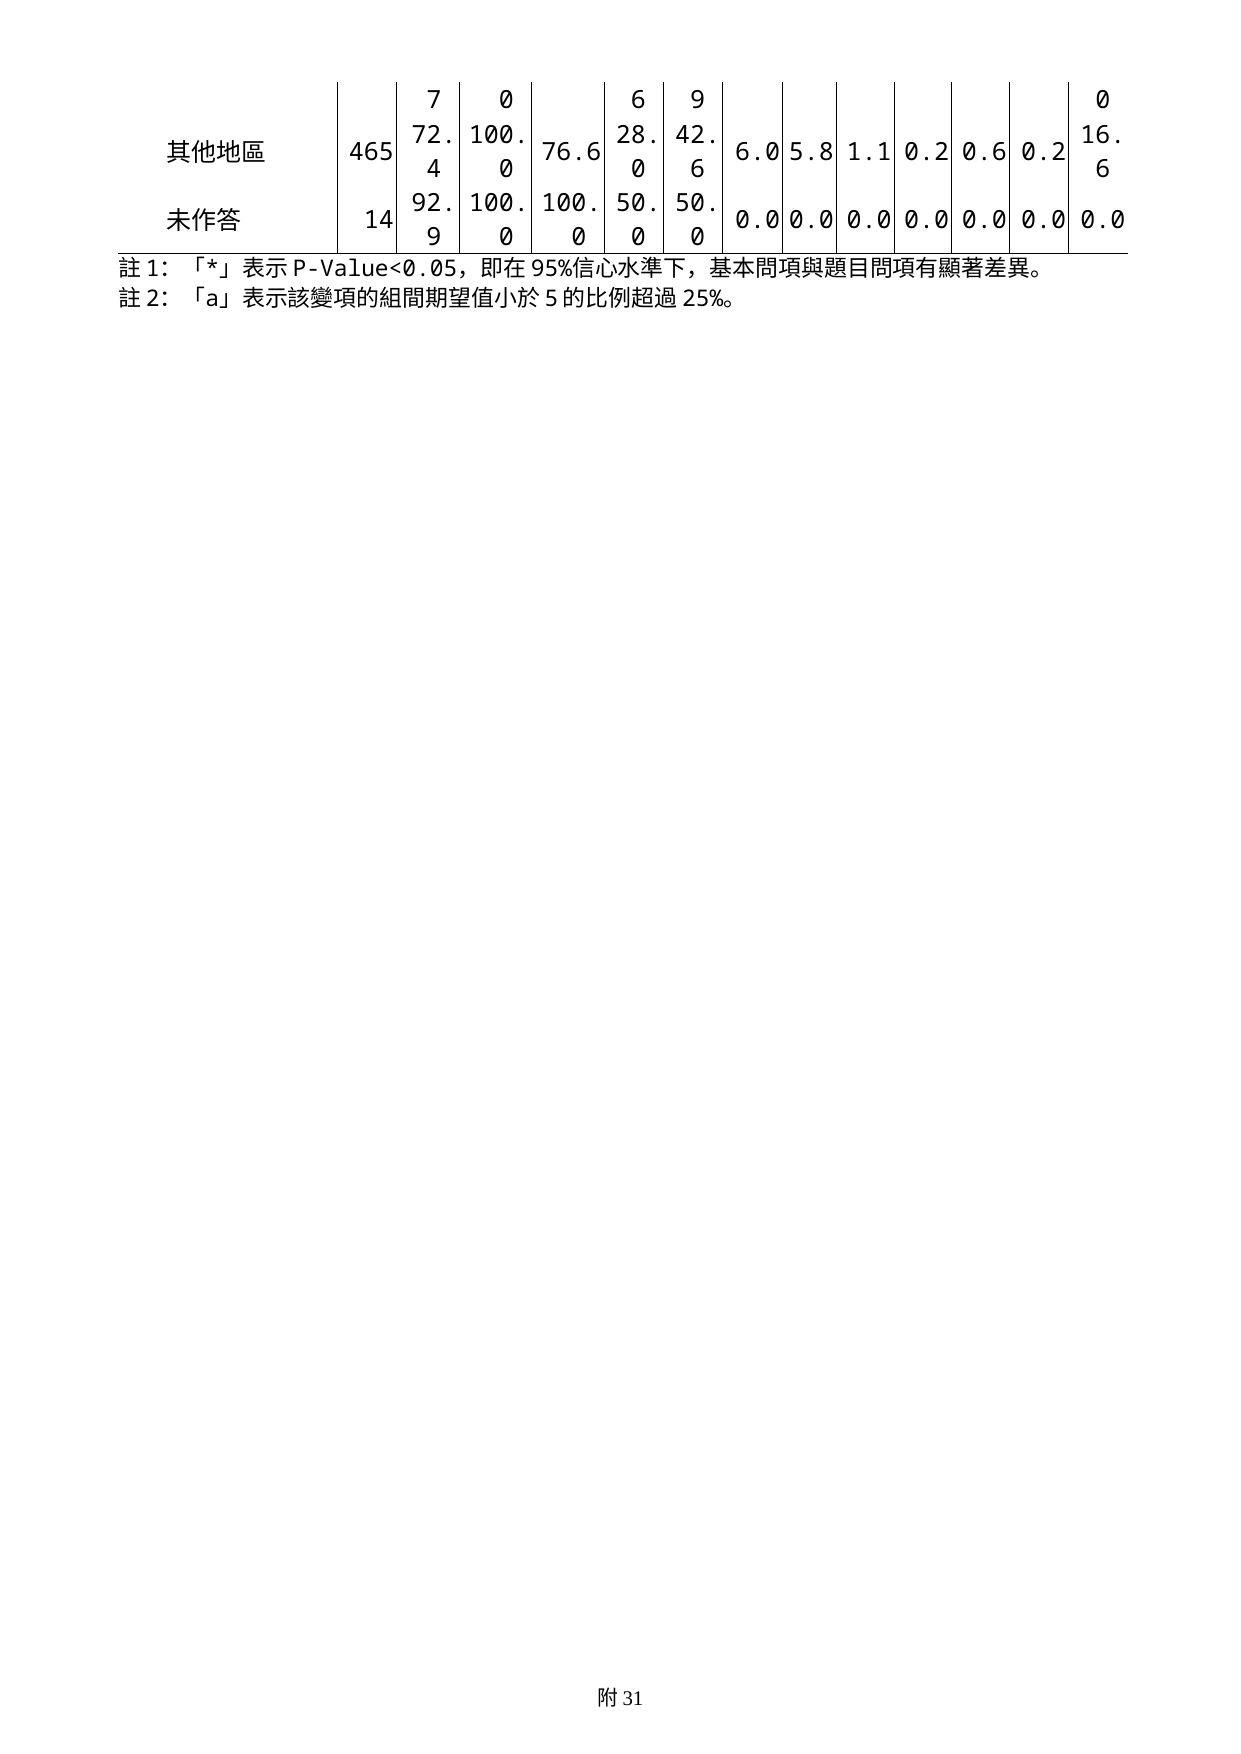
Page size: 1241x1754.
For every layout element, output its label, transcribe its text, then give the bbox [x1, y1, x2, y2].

table_cell 5.8 [783, 116, 836, 184]
table_cell 16.6 [1069, 116, 1128, 184]
table_cell 其他地區 [118, 116, 337, 184]
table_cell [118, 82, 337, 116]
table_cell 28.0 [605, 116, 663, 184]
text 註1：「*」表示P-Value<0.05，即在95%信心水準下，基本問項與題目問項有顯著差異。 [118, 254, 1122, 283]
table_cell 50.0 [605, 184, 663, 252]
table_cell 7 [397, 82, 459, 116]
table_cell [1010, 82, 1068, 116]
table_cell 0.0 [837, 184, 894, 252]
table_cell 0.0 [895, 184, 951, 252]
table_cell [723, 82, 782, 116]
table_cell 0 [460, 82, 531, 116]
table_cell 92.9 [397, 184, 459, 252]
table_cell [532, 82, 604, 116]
table_cell [895, 82, 951, 116]
table_cell 6.0 [723, 116, 782, 184]
table_cell 0.6 [952, 116, 1009, 184]
table_cell 465 [338, 116, 396, 184]
table_cell 0.0 [1069, 184, 1128, 252]
table_cell 1.1 [837, 116, 894, 184]
table_cell [338, 82, 396, 116]
table_cell [783, 82, 836, 116]
table_cell 100.0 [460, 184, 531, 252]
table_cell 100.0 [532, 184, 604, 252]
table_cell 72.4 [397, 116, 459, 184]
text 註2：「a」表示該變項的組間期望值小於5的比例超過25%。 [118, 283, 1122, 312]
table_cell 0 [1069, 82, 1128, 116]
table_cell 0.2 [895, 116, 951, 184]
table_cell 42.6 [664, 116, 722, 184]
table_cell [952, 82, 1009, 116]
table_cell 0.0 [1010, 184, 1068, 252]
table_cell 0.0 [952, 184, 1009, 252]
table_cell [837, 82, 894, 116]
table_cell 6 [605, 82, 663, 116]
table_cell 0.0 [783, 184, 836, 252]
table_cell 14 [338, 184, 396, 252]
table_cell 76.6 [532, 116, 604, 184]
table_cell 100.0 [460, 116, 531, 184]
table_cell 未作答 [118, 184, 337, 252]
table_cell 50.0 [664, 184, 722, 252]
table_cell 0.0 [723, 184, 782, 252]
table_cell 9 [664, 82, 722, 116]
table_cell 0.2 [1010, 116, 1068, 184]
